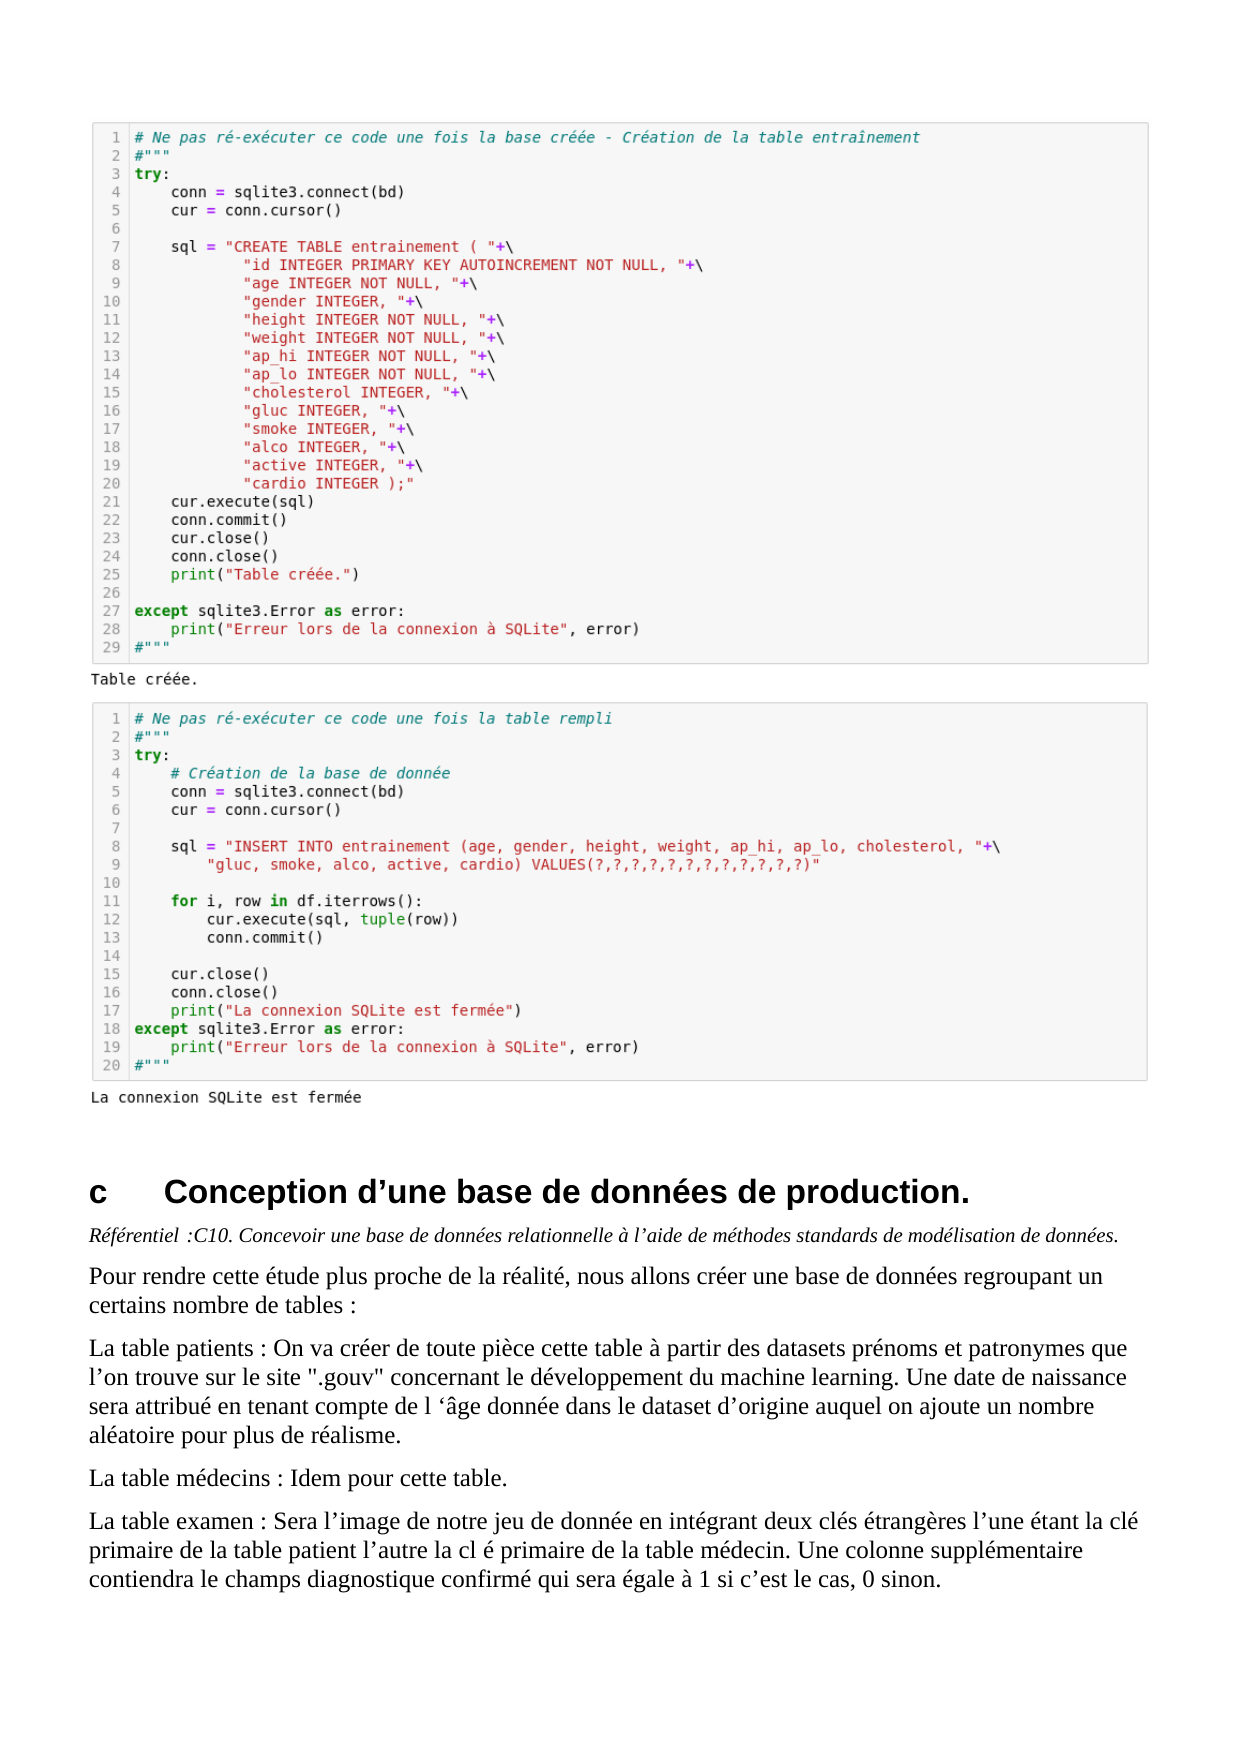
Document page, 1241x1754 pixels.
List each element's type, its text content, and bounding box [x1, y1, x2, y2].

text La table patients : On va créer de toute pièce cette table à partir des datasets prénoms et patronymes que l’on trouve sur le site ".gouv" concernant le développement du machine learning. Une date de naissance sera attribué en tenant compte de l ‘âge donnée dans le dataset d’origine auquel on ajoute un nombre aléatoire pour plus de réalisme. [88, 1333, 1152, 1448]
text La table examen : Sera l’image de notre jeu de donnée en intégrant deux clés étrangères l’une étant la clé primaire de la table patient l’autre la cl é primaire de la table médecin. Une colonne supplémentaire contiendra le champs diagnostique confirmé qui sera égale à 1 si c’est le cas, 0 sinon. [88, 1506, 1152, 1593]
text La table médecins : Idem pour cette table. [88, 1463, 1152, 1492]
picture [88, 698, 1152, 1108]
text Pour rendre cette étude plus proche de la réalité, nous allons créer une base de données regroupant un certains nombre de tables : [88, 1261, 1152, 1319]
text Référentiel :C10. Concevoir une base de données relationnelle à l’aide de méthodes standards de modélisation de données. [88, 1223, 1152, 1247]
subtitle Conception d’une base de données de production. [88, 1172, 1152, 1210]
picture [88, 118, 1152, 691]
